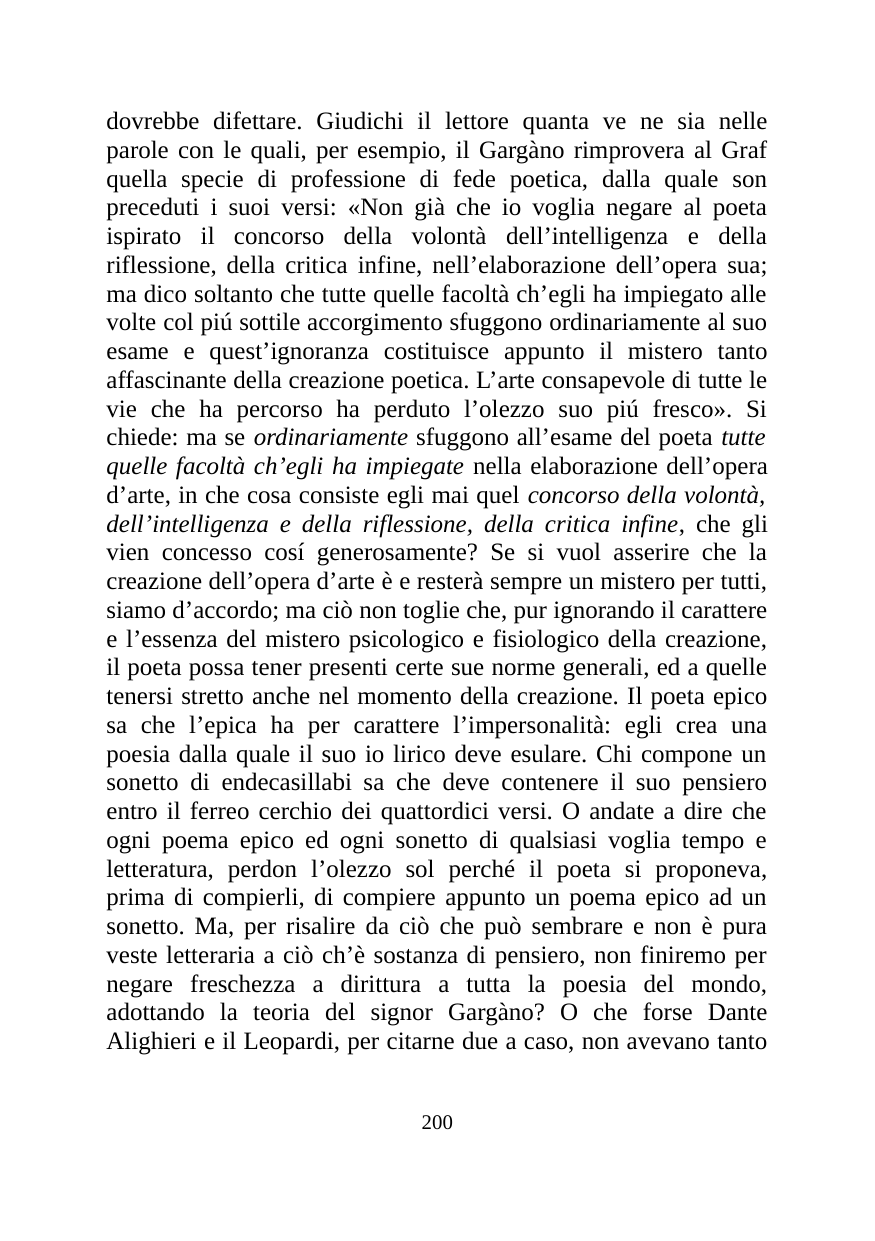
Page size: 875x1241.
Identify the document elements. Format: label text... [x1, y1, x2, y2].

text dovrebbe difettare. Giudichi il lettore quanta ve ne sia nelle parole con le quali, per esempio, il Gargàno rimprovera al Graf quella specie di professione di fede poetica, dalla quale son preceduti i suoi versi: «Non già che io voglia negare al poeta ispirato il concorso della volontà dell’intelligenza e della riflessione, della critica infine, nell’elaborazione dell’opera sua; ma dico soltanto che tutte quelle facoltà ch’egli ha impiegato alle volte col piú sottile accorgimento sfuggono ordinariamente al suo esame e quest’ignoranza costituisce appunto il mistero tanto affascinante della creazione poetica. L’arte consapevole di tutte le vie che ha percorso ha perduto l’olezzo suo piú fresco». Si chiede: ma se ordinariamente sfuggono all’esame del poeta tutte quelle facoltà ch’egli ha impiegate nella elaborazione dell’opera d’arte, in che cosa consiste egli mai quel concorso della volontà, dell’intelligenza e della riflessione, della critica infine, che gli vien concesso cosí generosamente? Se si vuol asserire che la creazione dell’opera d’arte è e resterà sempre un mistero per tutti, siamo d’accordo; ma ciò non toglie che, pur ignorando il carattere e l’essenza del mistero psicologico e fisiologico della creazione, il poeta possa tener presenti certe sue norme generali, ed a quelle tenersi stretto anche nel momento della creazione. Il poeta epico sa che l’epica ha per carattere l’impersonalità: egli crea una poesia dalla quale il suo io lirico deve esulare. Chi compone un sonetto di endecasillabi sa che deve contenere il suo pensiero entro il ferreo cerchio dei quattordici versi. O andate a dire che ogni poema epico ed ogni sonetto di qualsiasi voglia tempo e letteratura, perdon l’olezzo sol perché il poeta si proponeva, prima di compierli, di compiere appunto un poema epico ad un sonetto. Ma, per risalire da ciò che può sembrare e non è pura veste letteraria a ciò ch’è sostanza di pensiero, non finiremo per negare freschezza a dirittura a tutta la poesia del mondo, adottando la teoria del signor Gargàno? O che forse Dante Alighieri e il Leopardi, per citarne due a caso, non avevano tanto [106, 106, 768, 1055]
